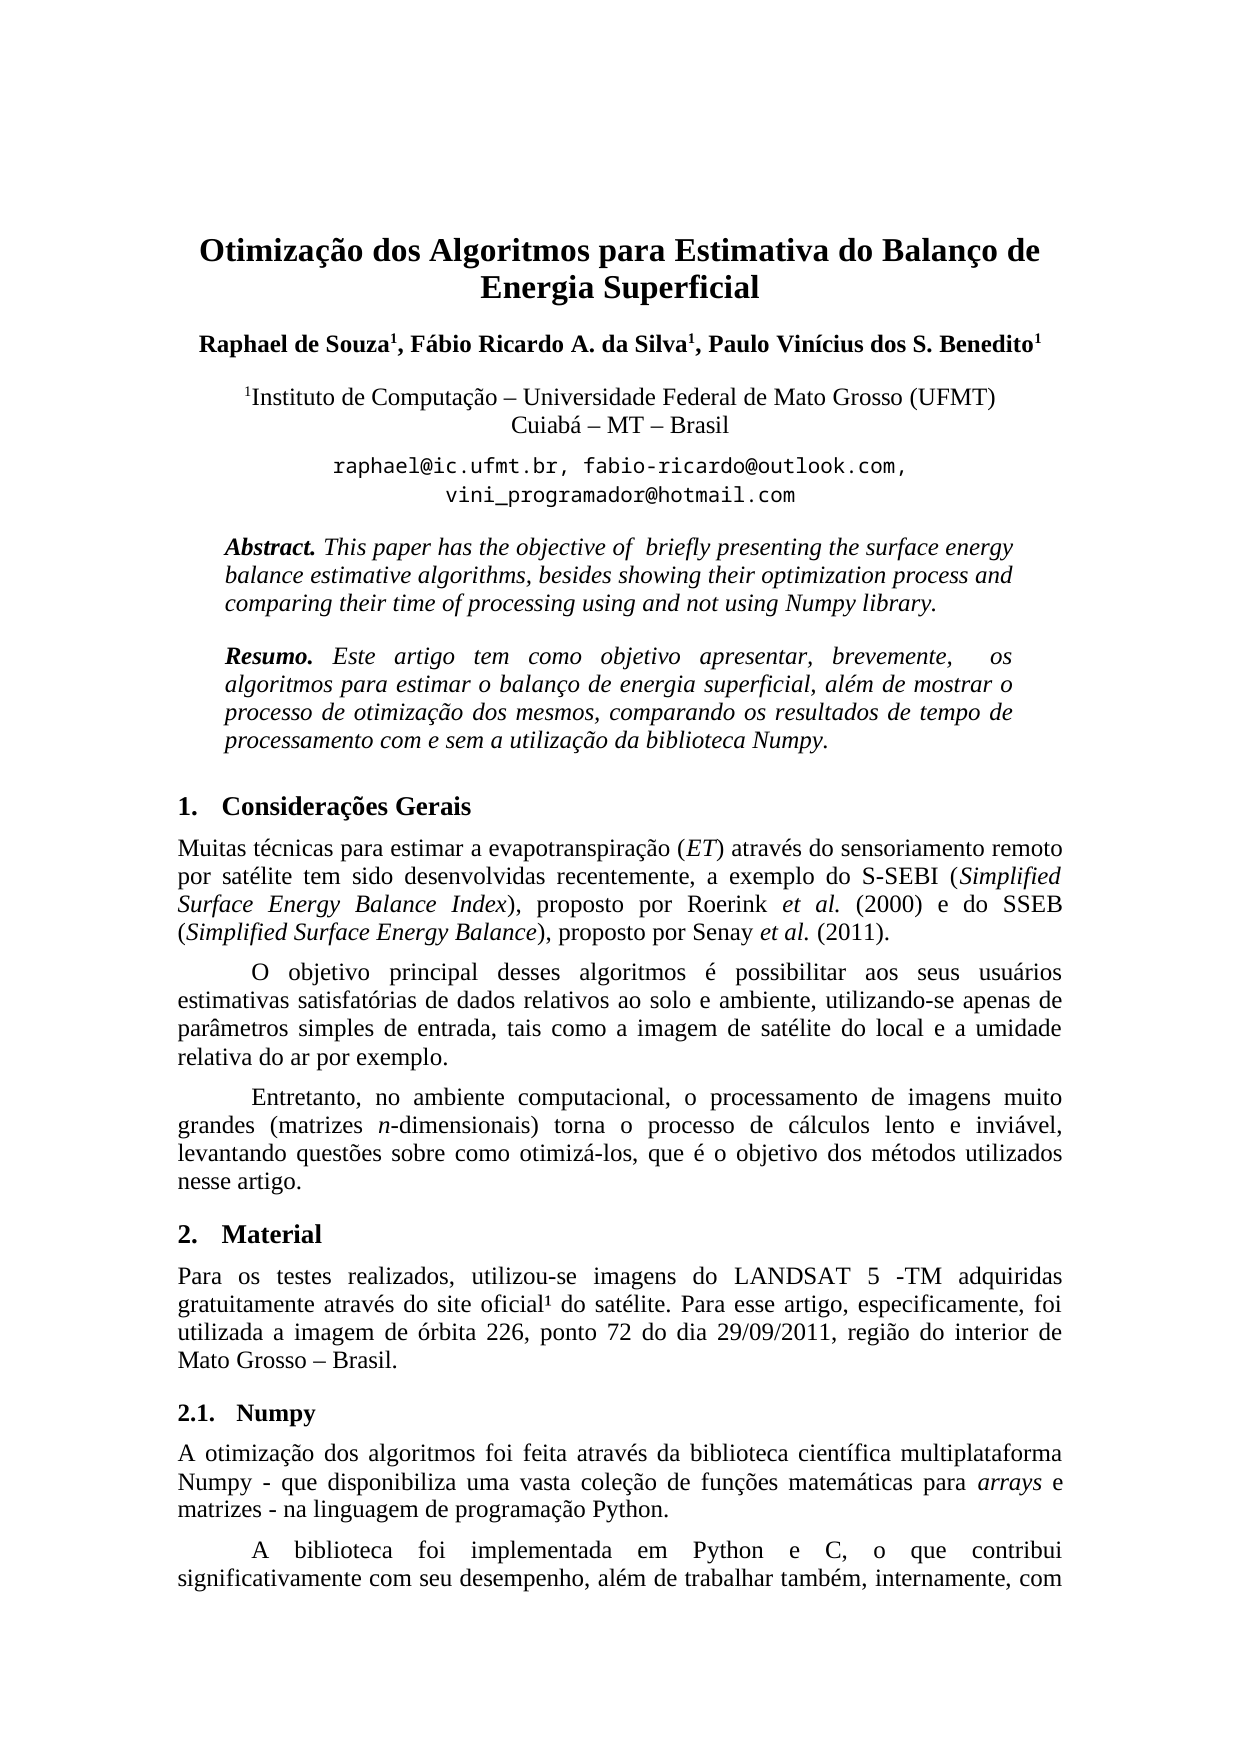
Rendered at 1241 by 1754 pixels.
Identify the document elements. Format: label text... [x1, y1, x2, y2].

title Material [177, 1220, 1063, 1250]
text Para os testes realizados, utilizou-se imagens do LANDSAT 5 -TM adquiridas gratuitamente através do site oficial¹ do satélite. Para esse artigo, especificamente, foi utilizada a imagem de órbita 226, ponto 72 do dia 29/09/2011, região do interior de Mato Grosso – Brasil. [177, 1262, 1063, 1374]
title Numpy [177, 1399, 1063, 1427]
text A biblioteca foi implementada em Python e C, o que contribui significativamente com seu desempenho, além de trabalhar também, internamente, com [177, 1536, 1063, 1592]
text Raphael de Souza1, Fábio Ricardo A. da Silva1, Paulo Vinícius dos S. Benedito1 [177, 330, 1063, 358]
text raphael@ic.ufmt.br, fabio-ricardo@outlook.com, vini_programador@hotmail.com [177, 451, 1063, 508]
title Otimização dos Algoritmos para Estimativa do Balanço de Energia Superficial [177, 231, 1063, 305]
text 1Instituto de Computação – Universidade Federal de Mato Grosso (UFMT) [177, 383, 1063, 411]
text O objetivo principal desses algoritmos é possibilitar aos seus usuários estimativas satisfatórias de dados relativos ao solo e ambiente, utilizando-se apenas de parâmetros simples de entrada, tais como a imagem de satélite do local e a umidade relativa do ar por exemplo. [177, 958, 1063, 1070]
text Resumo. Este artigo tem como objetivo apresentar, brevemente, os algoritmos para estimar o balanço de energia superficial, além de mostrar o processo de otimização dos mesmos, comparando os resultados de tempo de processamento com e sem a utilização da biblioteca Numpy. [224, 642, 1016, 754]
title Considerações Gerais [177, 791, 1063, 821]
text Abstract. This paper has the objective of briefly presenting the surface energy balance estimative algorithms, besides showing their optimization process and comparing their time of processing using and not using Numpy library. [224, 533, 1016, 617]
text A otimização dos algoritmos foi feita através da biblioteca científica multiplataforma Numpy - que disponibiliza uma vasta coleção de funções matemáticas para arrays e matrizes - na linguagem de programação Python. [177, 1439, 1063, 1523]
text Entretanto, no ambiente computacional, o processamento de imagens muito grandes (matrizes n-dimensionais) torna o processo de cálculos lento e inviável, levantando questões sobre como otimizá-los, que é o objetivo dos métodos utilizados nesse artigo. [177, 1083, 1063, 1195]
text Cuiabá – MT – Brasil [177, 411, 1063, 439]
text Muitas técnicas para estimar a evapotranspiração (ET) através do sensoriamento remoto por satélite tem sido desenvolvidas recentemente, a exemplo do S-SEBI (Simplified Surface Energy Balance Index), proposto por Roerink et al. (2000) e do SSEB (Simplified Surface Energy Balance), proposto por Senay et al. (2011). [177, 834, 1063, 946]
